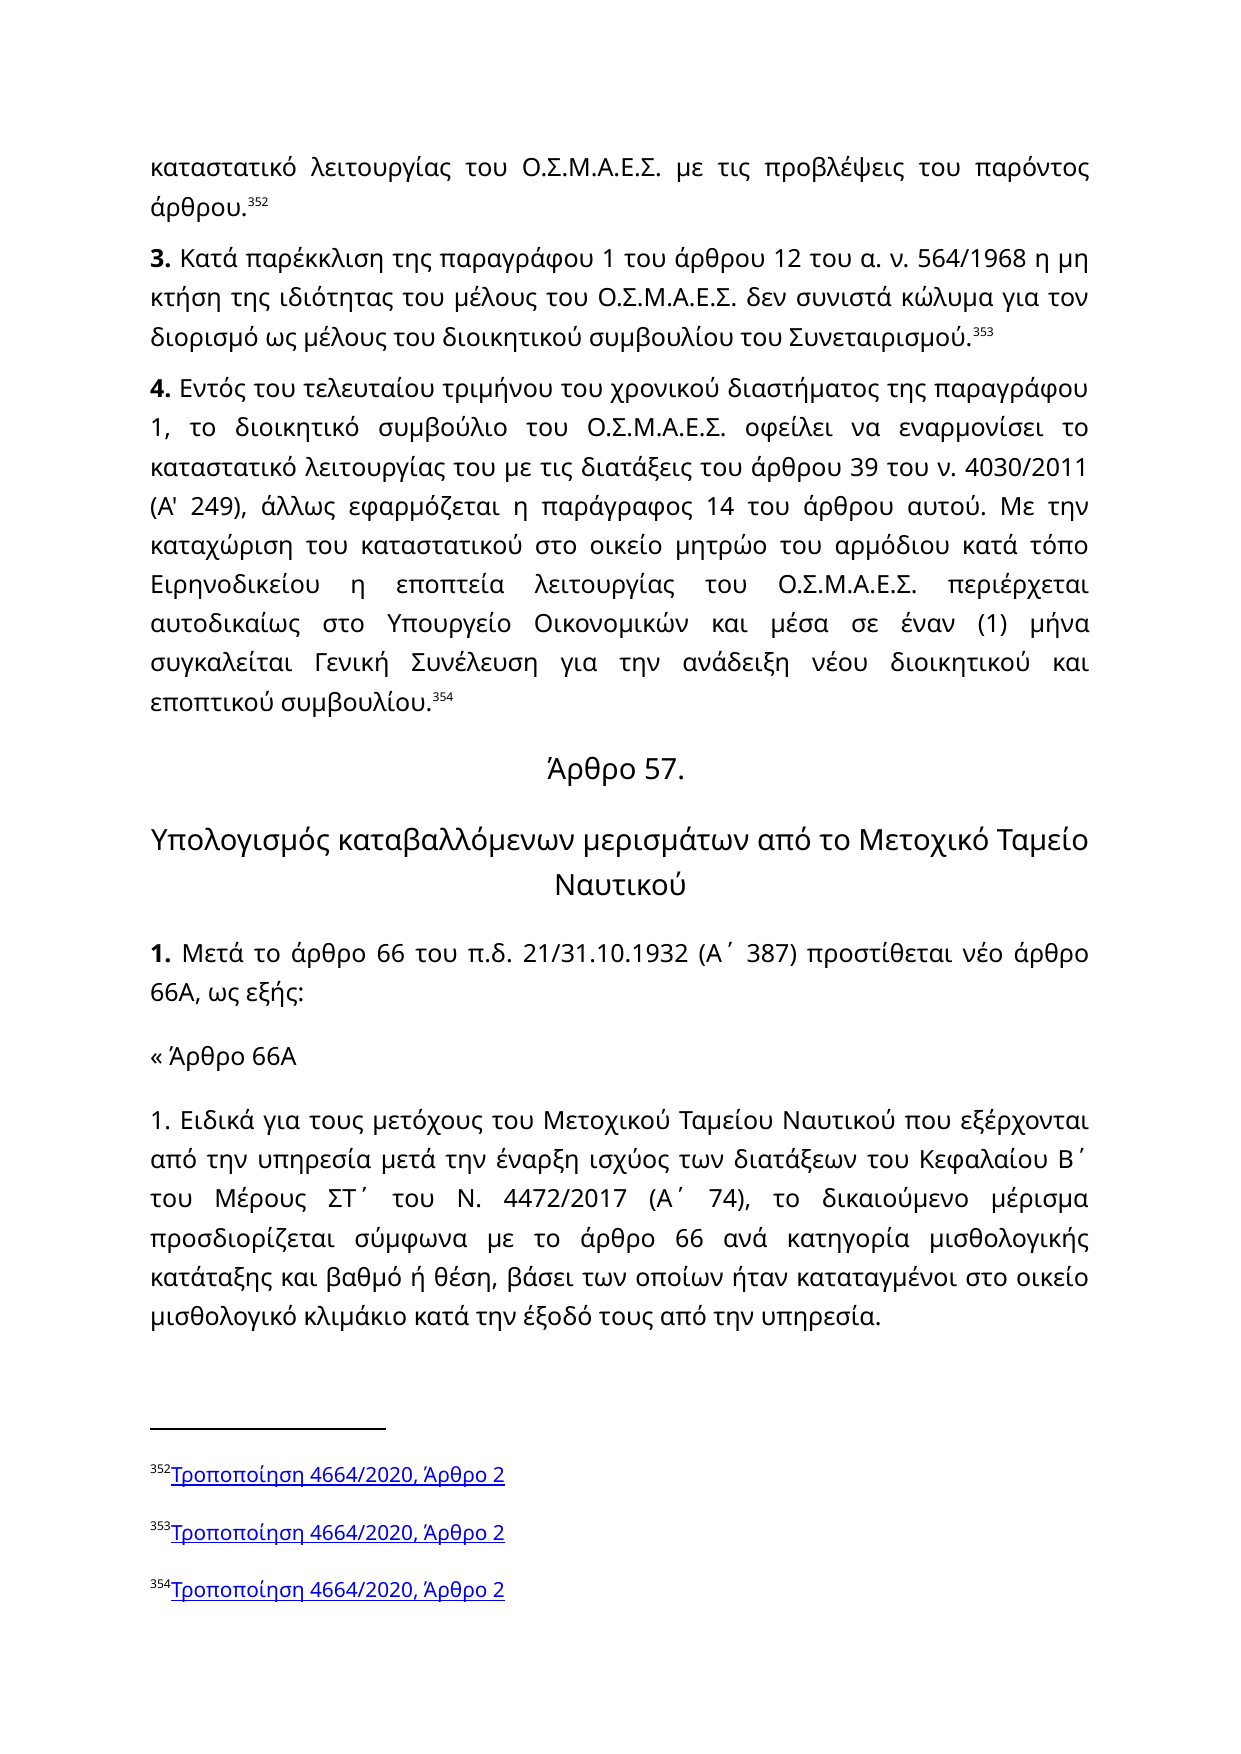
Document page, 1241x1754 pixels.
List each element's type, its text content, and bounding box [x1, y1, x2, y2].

text 1. Μετά το άρθρο 66 του π.δ. 21/31.10.1932 (Α΄ 387) προστίθεται νέο άρθρο 66Α, ως εξής: [150, 935, 1090, 1008]
text Τροποποίηση 4664/2020, Άρθρο 2 [150, 1576, 1090, 1604]
text καταστατικό λειτουργίας του Ο.Σ.Μ.Α.Ε.Σ. με τις προβλέψεις του παρόντος άρθρου. [150, 150, 1090, 223]
subtitle Υπολογισμός καταβαλλόμενων μερισμάτων από το Μετοχικό Ταμείο Ναυτικού [150, 819, 1090, 904]
text Τροποποίηση 4664/2020, Άρθρο 2 [150, 1518, 1090, 1546]
text 3. Κατά παρέκκλιση της παραγράφου 1 του άρθρου 12 του α. ν. 564/1968 η μη κτήση της ιδιότητας του μέλους του Ο.Σ.Μ.Α.Ε.Σ. δεν συνιστά κώλυμα για τον διορισμό ως μέλους του διοικητικού συμβουλίου του Συνεταιρισμού. [150, 241, 1090, 353]
text « Άρθρο 66Α [150, 1038, 1090, 1073]
text Τροποποίηση 4664/2020, Άρθρο 2 [150, 1460, 1090, 1489]
subtitle Άρθρο 57. [150, 748, 1090, 788]
text 1. Ειδικά για τους μετόχους του Μετοχικού Ταμείου Ναυτικού που εξέρχονται από την υπηρεσία μετά την έναρξη ισχύος των διατάξεων του Κεφαλαίου Β΄ του Μέρους ΣΤ΄ του Ν. 4472/2017 (Α΄ 74), το δικαιούμενο μέρισμα προσδιορίζεται σύμφωνα με το άρθρο 66 ανά κατηγορία μισθολογικής κατάταξης και βαθμό ή θέση, βάσει των οποίων ήταν καταταγμένοι στο οικείο μισθολογικό κλιμάκιο κατά την έξοδό τους από την υπηρεσία. [150, 1103, 1090, 1333]
text 4. Εντός του τελευταίου τριμήνου του χρονικού διαστήματος της παραγράφου 1, το διοικητικό συμβούλιο του Ο.Σ.Μ.Α.Ε.Σ. οφείλει να εναρμονίσει το καταστατικό λειτουργίας του με τις διατάξεις του άρθρου 39 του ν. 4030/2011 (Α' 249), άλλως εφαρμόζεται η παράγραφος 14 του άρθρου αυτού. Με την καταχώριση του καταστατικού στο οικείο μητρώο του αρμόδιου κατά τόπο Ειρηνοδικείου η εποπτεία λειτουργίας του Ο.Σ.Μ.Α.Ε.Σ. περιέρχεται αυτοδικαίως στο Υπουργείο Οικονομικών και μέσα σε έναν (1) μήνα συγκαλείται Γενική Συνέλευση για την ανάδειξη νέου διοικητικού και εποπτικού συμβουλίου. [150, 371, 1090, 718]
